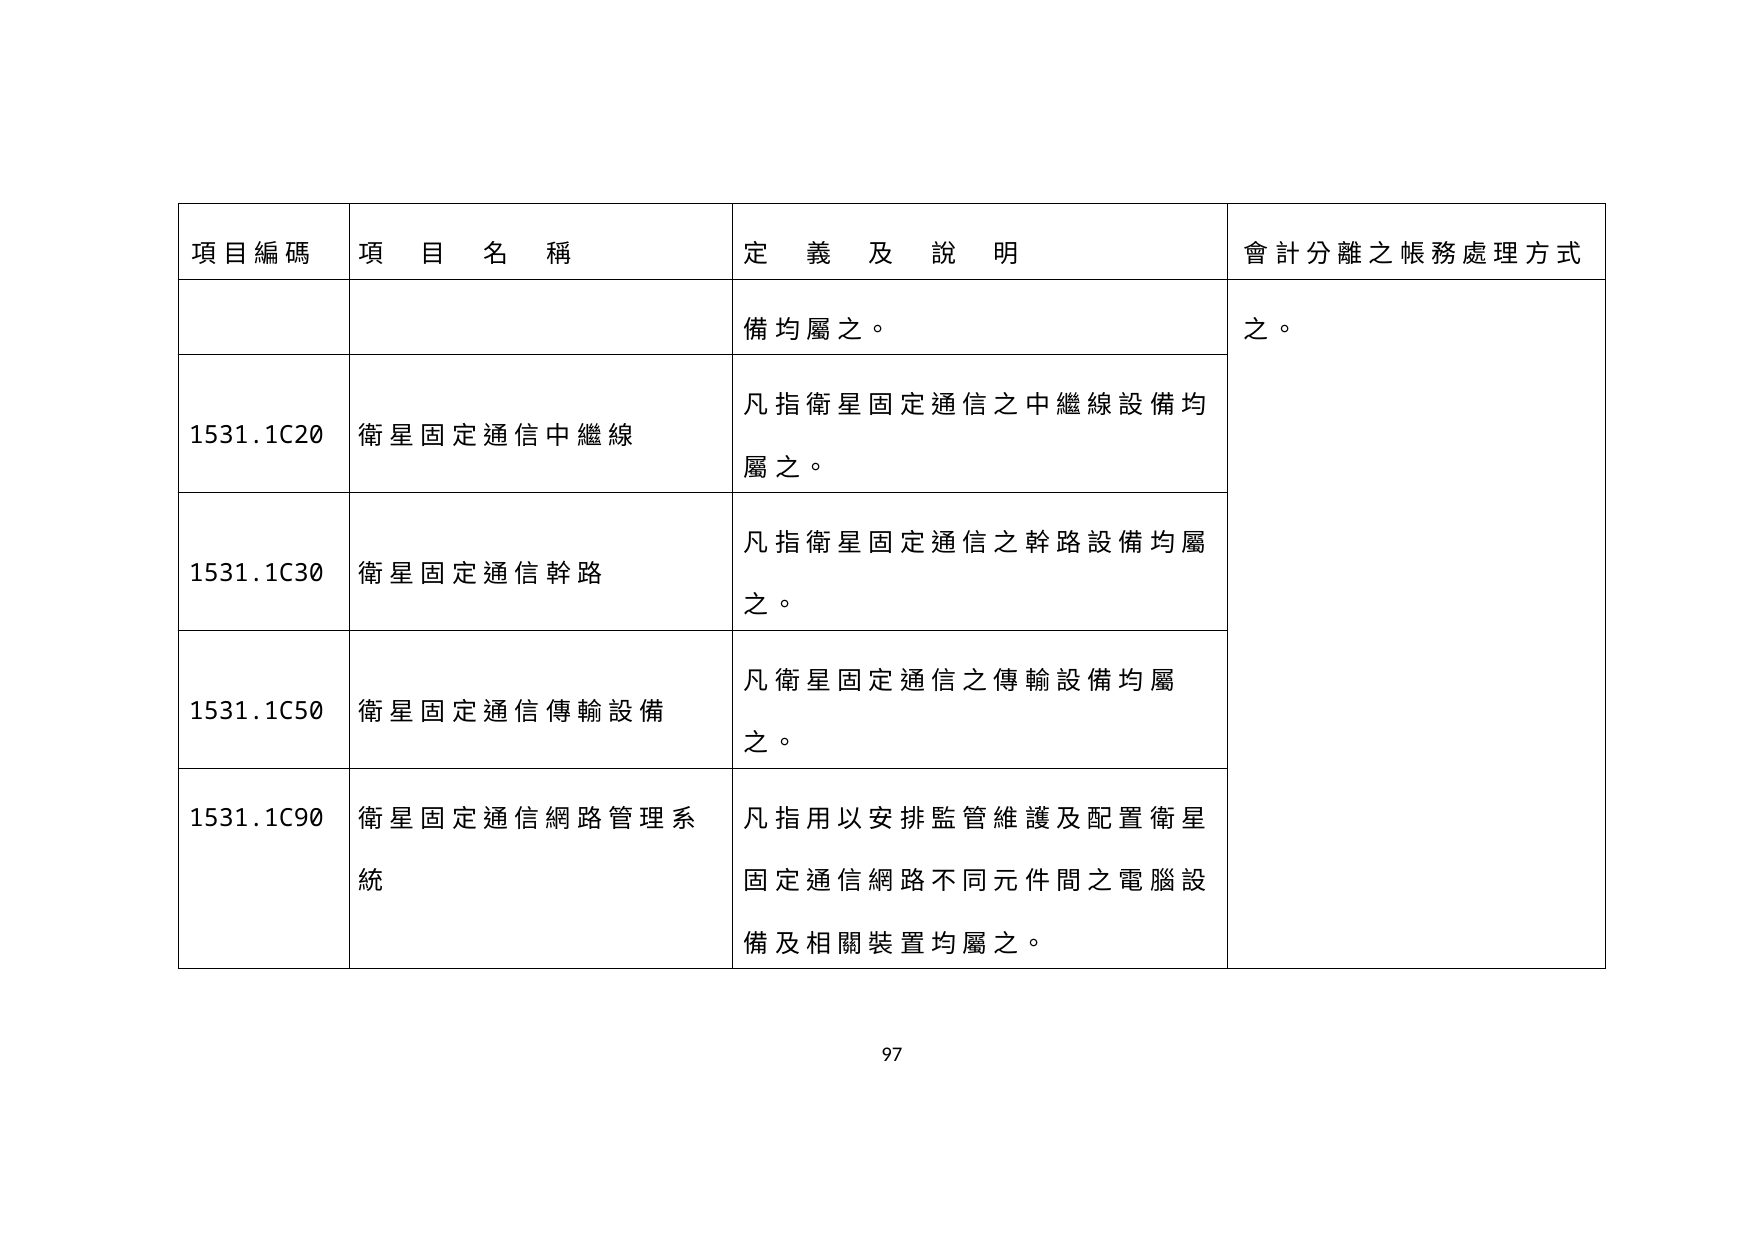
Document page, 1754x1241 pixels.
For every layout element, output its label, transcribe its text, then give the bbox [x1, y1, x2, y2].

table_header 項 目 名 稱 [350, 204, 732, 278]
table_cell 1531.1C90 [179, 769, 349, 968]
table_cell 凡衛星固定通信之傳輸設備均屬之。 [733, 631, 1227, 768]
table_cell 1531.1C50 [179, 631, 349, 768]
table_cell [179, 280, 349, 354]
table_cell 1531.1C20 [179, 355, 349, 492]
table_cell [350, 280, 732, 354]
table_cell 凡指衛星固定通信之幹路設備均屬之。 [733, 493, 1227, 630]
table_cell 凡指衛星固定通信之中繼線設備均屬之。 [733, 355, 1227, 492]
table_header 定 義 及 說 明 [733, 204, 1227, 278]
table_cell 凡指用以安排監管維護及配置衛星固定通信網路不同元件間之電腦設備及相關裝置均屬之。 [733, 769, 1227, 968]
table_cell 備均屬之。 [733, 280, 1227, 354]
table_cell 衛星固定通信中繼線 [350, 355, 732, 492]
table_cell 衛星固定通信網路管理系統 [350, 769, 732, 968]
table_cell 1531.1C30 [179, 493, 349, 630]
table_header 項目編碼 [179, 204, 349, 278]
table_header 會計分離之帳務處理方式 [1228, 204, 1605, 278]
table_cell 衛星固定通信幹路 [350, 493, 732, 630]
table_cell 之。 [1228, 280, 1605, 968]
table_cell 衛星固定通信傳輸設備 [350, 631, 732, 768]
